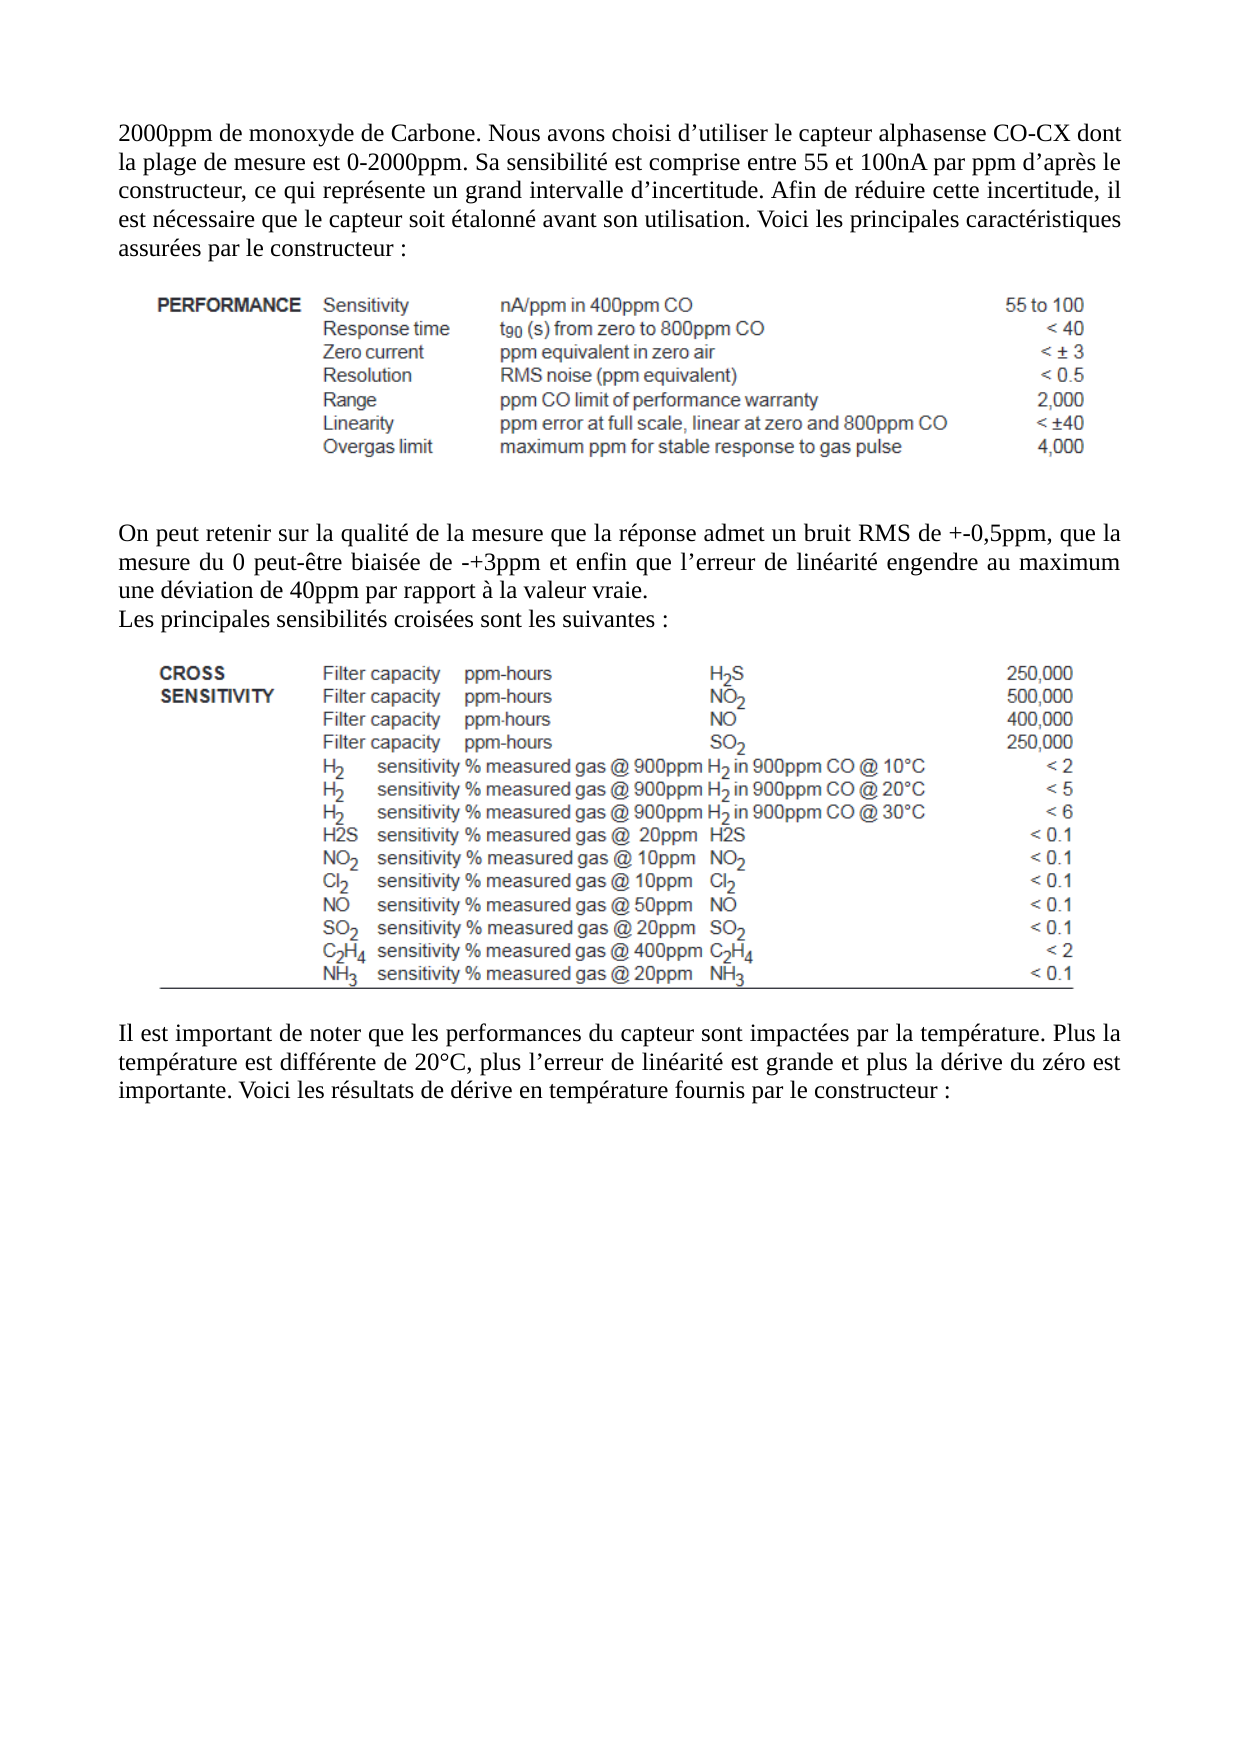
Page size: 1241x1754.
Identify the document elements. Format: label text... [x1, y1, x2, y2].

picture [151, 290, 1089, 461]
text Il est important de noter que les performances du capteur sont impactées par la température. Plus la température est différente de 20°C, plus l’erreur de linéarité est grande et plus la dérive du zéro est importante. Voici les résultats de dérive en température fournis par le constructeur : [118, 1018, 1122, 1104]
picture [157, 661, 1083, 989]
text Les principales sensibilités croisées sont les suivantes : [118, 604, 1122, 633]
text 2000ppm de monoxyde de Carbone. Nous avons choisi d’utiliser le capteur alphasense CO-CX dont la plage de mesure est 0-2000ppm. Sa sensibilité est comprise entre 55 et 100nA par ppm d’après le constructeur, ce qui représente un grand intervalle d’incertitude. Afin de réduire cette incertitude, il est nécessaire que le capteur soit étalonné avant son utilisation. Voici les principales caractéristiques assurées par le constructeur : [118, 118, 1122, 262]
text On peut retenir sur la qualité de la mesure que la réponse admet un bruit RMS de +-0,5ppm, que la mesure du 0 peut-être biaisée de -+3ppm et enfin que l’erreur de linéarité engendre au maximum une déviation de 40ppm par rapport à la valeur vraie. [118, 518, 1122, 604]
